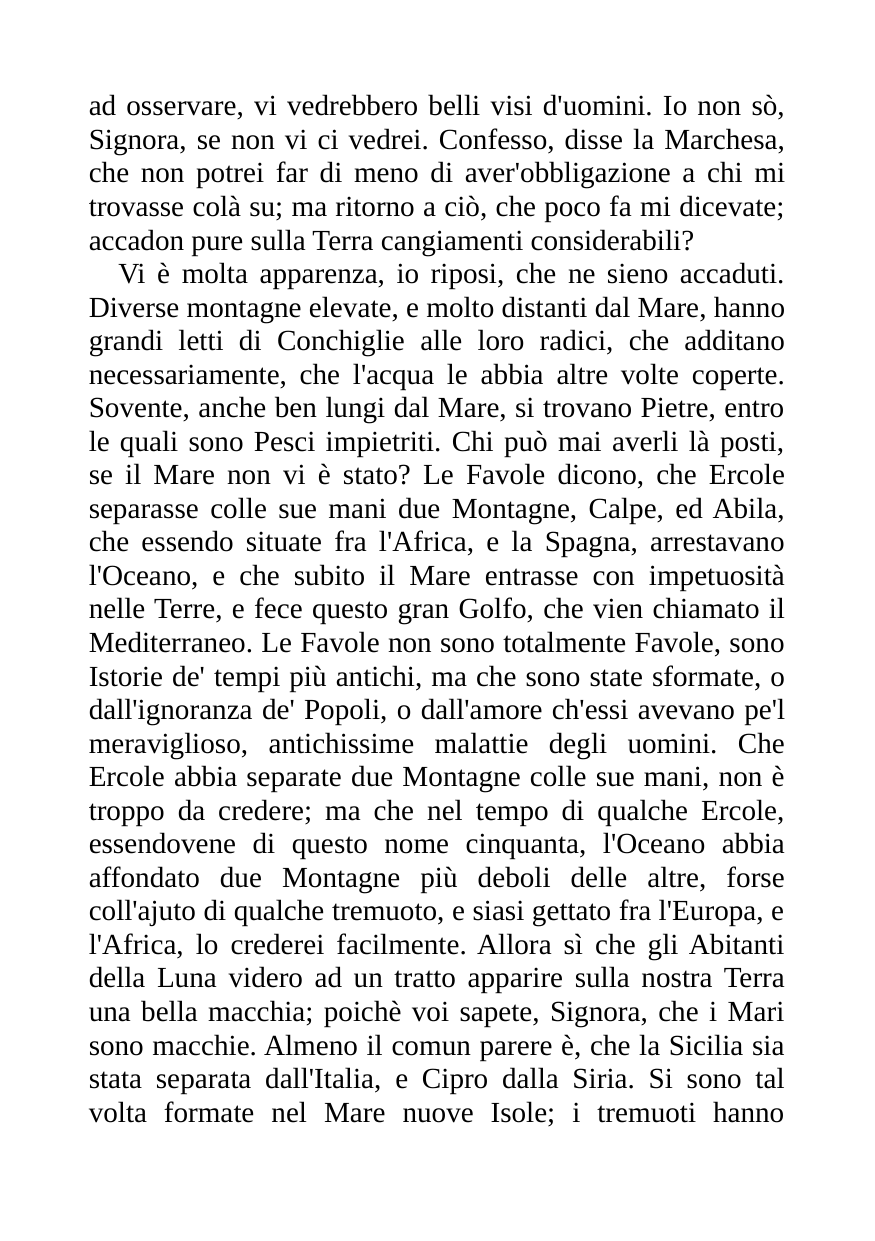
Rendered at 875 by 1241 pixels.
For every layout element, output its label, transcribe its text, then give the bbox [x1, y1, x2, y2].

text Vi è molta apparenza, io riposi, che ne sieno accaduti. Diverse montagne elevate, e molto distanti dal Mare, hanno grandi letti di Conchiglie alle loro radici, che additano necessariamente, che l'acqua le abbia altre volte coperte. Sovente, anche ben lungi dal Mare, si trovano Pietre, entro le quali sono Pesci impietriti. Chi può mai averli là posti, se il Mare non vi è stato? Le Favole dicono, che Ercole separasse colle sue mani due Montagne, Calpe, ed Abila, che essendo situate fra l'Africa, e la Spagna, arrestavano l'Oceano, e che subito il Mare entrasse con impetuosità nelle Terre, e fece questo gran Golfo, che vien chiamato il Mediterraneo. Le Favole non sono totalmente Favole, sono Istorie de' tempi più antichi, ma che sono state sformate, o dall'ignoranza de' Popoli, o dall'amore ch'essi avevano pe'l meraviglioso, antichissime malattie degli uomini. Che Ercole abbia separate due Montagne colle sue mani, non è troppo da credere; ma che nel tempo di qualche Ercole, essendovene di questo nome cinquanta, l'Oceano abbia affondato due Montagne più deboli delle altre, forse coll'ajuto di qualche tremuoto, e siasi gettato fra l'Europa, e l'Africa, lo crederei facilmente. Allora sì che gli Abitanti della Luna videro ad un tratto apparire sulla nostra Terra una bella macchia; poichè voi sapete, Signora, che i Mari sono macchie. Almeno il comun parere è, che la Sicilia sia stata separata dall'Italia, e Cipro dalla Siria. Si sono tal volta formate nel Mare nuove Isole; i tremuoti hanno [88, 256, 786, 1128]
text ad osservare, vi vedrebbero belli visi d'uomini. Io non sò, Signora, se non vi ci vedrei. Confesso, disse la Marchesa, che non potrei far di meno di aver'obbligazione a chi mi trovasse colà su; ma ritorno a ciò, che poco fa mi dicevate; accadon pure sulla Terra cangiamenti considerabili? [88, 88, 786, 256]
